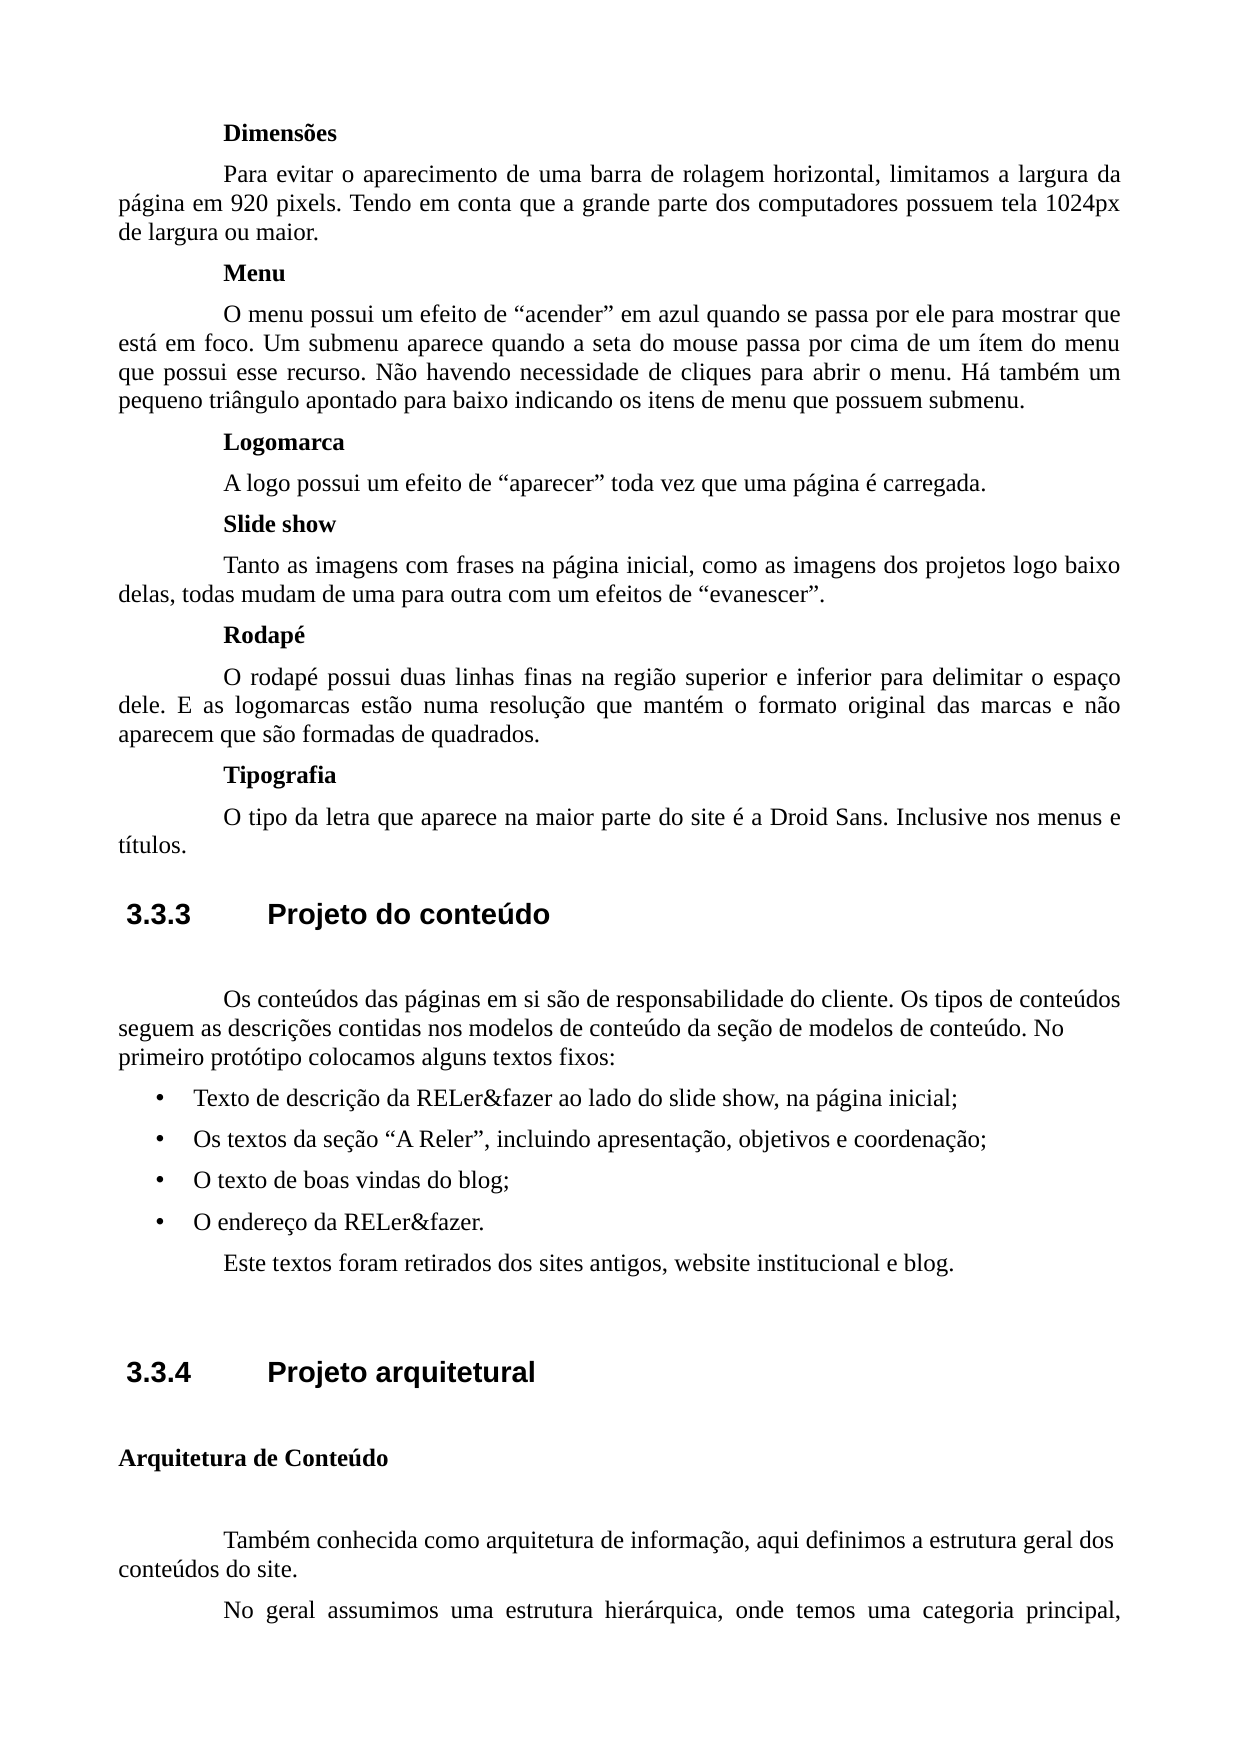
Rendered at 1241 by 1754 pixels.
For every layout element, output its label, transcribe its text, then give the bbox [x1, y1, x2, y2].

text Este textos foram retirados dos sites antigos, website institucional e blog. [118, 1248, 1122, 1277]
subtitle Projeto do conteúdo [118, 897, 1122, 930]
list Texto de descrição da RELer&fazer ao lado do slide show, na página inicial; [156, 1083, 1122, 1112]
text Também conhecida como arquitetura de informação, aqui definimos a estrutura geral dos conteúdos do site. [118, 1525, 1122, 1583]
text Os conteúdos das páginas em si são de responsabilidade do cliente. Os tipos de conteúdos seguem as descrições contidas nos modelos de conteúdo da seção de modelos de conteúdo. No primeiro protótipo colocamos alguns textos fixos: [118, 984, 1122, 1070]
text Tanto as imagens com frases na página inicial, como as imagens dos projetos logo baixo delas, todas mudam de uma para outra com um efeitos de “evanescer”. [118, 551, 1122, 608]
text Rodapé [118, 621, 1122, 649]
subtitle Projeto arquitetural [118, 1355, 1122, 1389]
text O tipo da letra que aparece na maior parte do site é a Droid Sans. Inclusive nos menus e títulos. [118, 802, 1122, 859]
text O rodapé possui duas linhas finas na região superior e inferior para delimitar o espaço dele. E as logomarcas estão numa resolução que mantém o formato original das marcas e não aparecem que são formadas de quadrados. [118, 662, 1122, 748]
text O menu possui um efeito de “acender” em azul quando se passa por ele para mostrar que está em foco. Um submenu aparece quando a seta do mouse passa por cima de um ítem do menu que possui esse recurso. Não havendo necessidade de cliques para abrir o menu. Há também um pequeno triângulo apontado para baixo indicando os itens de menu que possuem submenu. [118, 299, 1122, 414]
text Arquitetura de Conteúdo [118, 1443, 1122, 1471]
text A logo possui um efeito de “aparecer” toda vez que uma página é carregada. [118, 468, 1122, 497]
list O endereço da RELer&fazer. [156, 1207, 1122, 1235]
text Para evitar o aparecimento de uma barra de rolagem horizontal, limitamos a largura da página em 920 pixels. Tendo em conta que a grande parte dos computadores possuem tela 1024px de largura ou maior. [118, 159, 1122, 246]
text Slide show [118, 509, 1122, 538]
text Tipografia [118, 761, 1122, 789]
text Menu [118, 258, 1122, 287]
text Dimensões [118, 118, 1122, 147]
text No geral assumimos uma estrutura hierárquica, onde temos uma categoria principal, [118, 1595, 1122, 1624]
list Os textos da seção “A Reler”, incluindo apresentação, objetivos e coordenação; [156, 1124, 1122, 1153]
text Logomarca [118, 427, 1122, 456]
list O texto de boas vindas do blog; [156, 1165, 1122, 1194]
